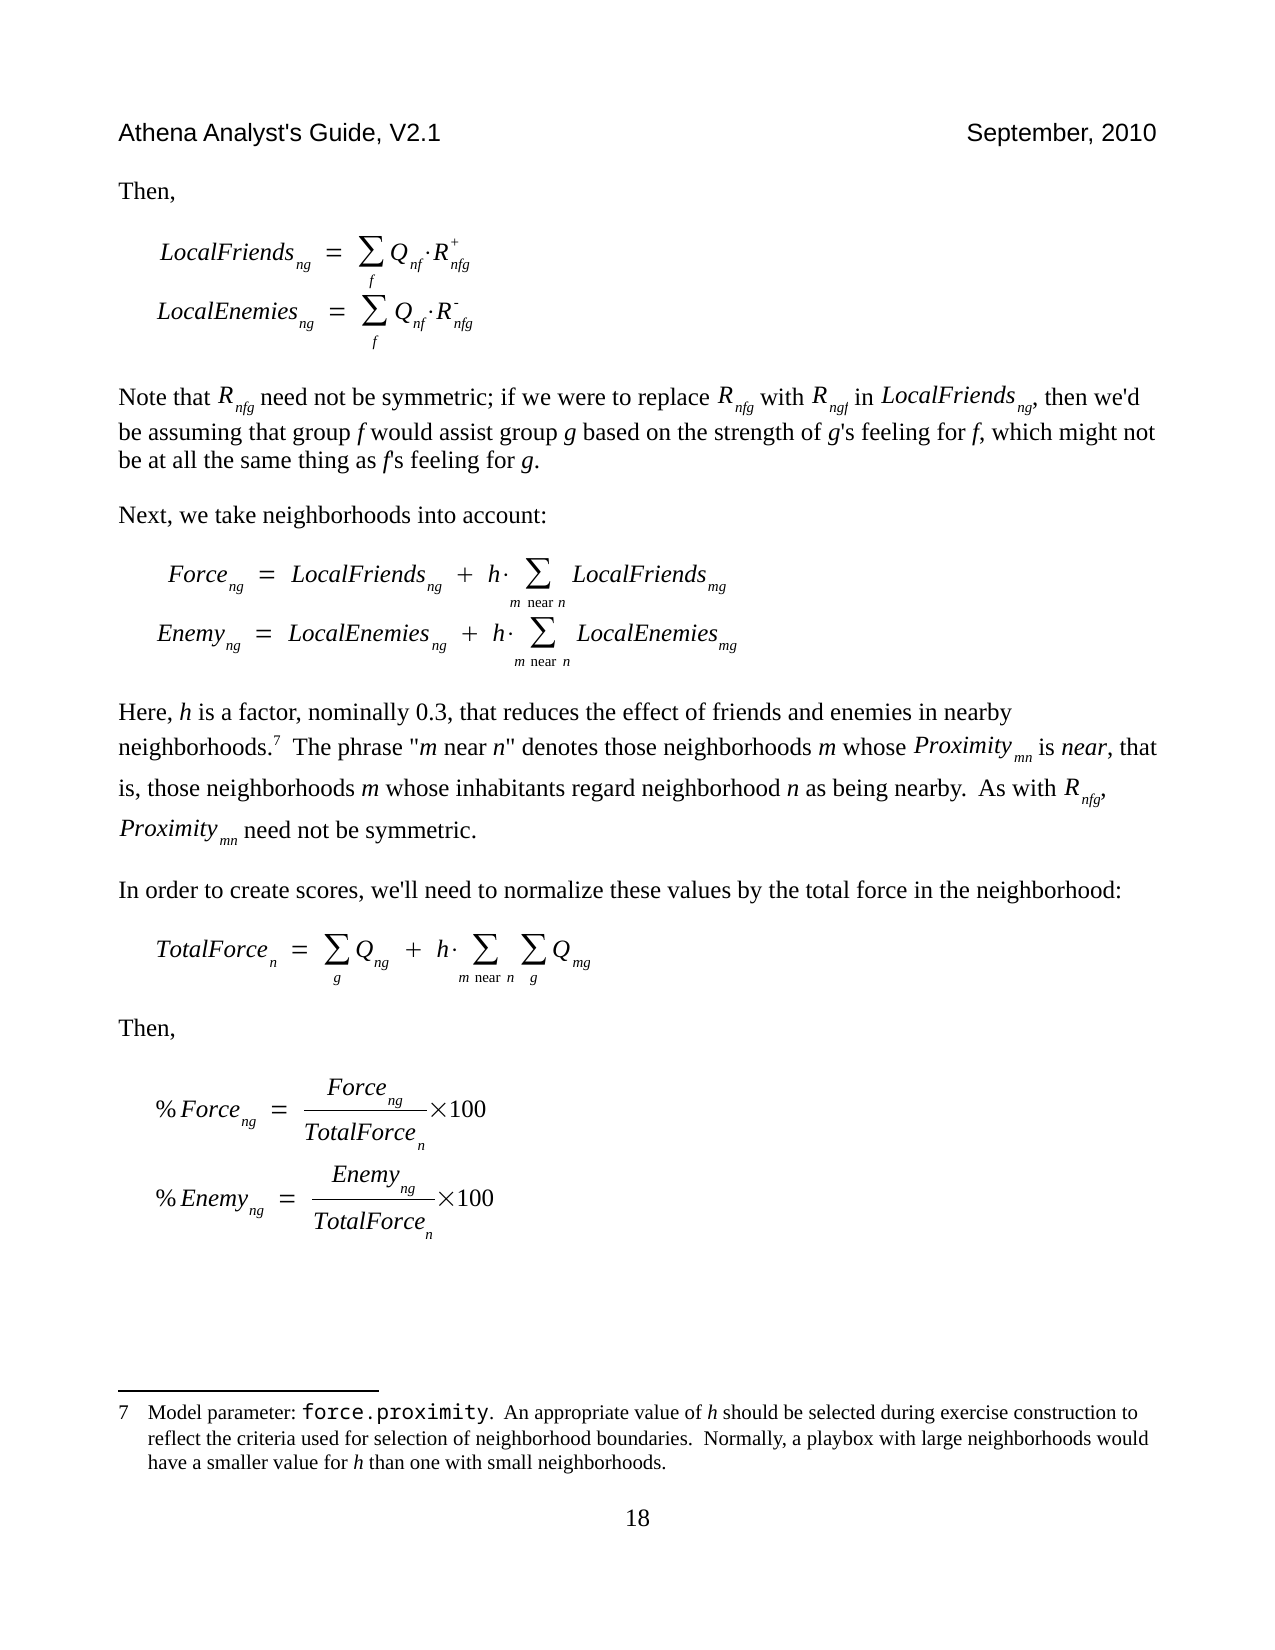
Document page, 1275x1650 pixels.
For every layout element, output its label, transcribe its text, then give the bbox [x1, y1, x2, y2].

text In order to create scores, we'll need to normalize these values by the total force in the neighborhood: [118, 876, 1157, 904]
text Note that need not be symmetric; if we were to replace with in , then we'd be assuming that group f would assist group g based on the strength of g's feeling for f, which might not be at all the same thing as f's feeling for g. [118, 375, 1157, 474]
text Then, [118, 176, 1157, 205]
text Here, h is a factor, nominally 0.3, that reduces the effect of friends and enemies in nearby neighborhoods. The phrase "m near n" denotes those neighborhoods m whose is near, that is, those neighborhoods m whose inhabitants regard neighborhood n as being nearby. As with , need not be symmetric. [118, 697, 1157, 850]
text Next, we take neighborhoods into account: [118, 500, 1157, 528]
text Model parameter: force.proximity. An appropriate value of h should be selected during exercise construction to reflect the criteria used for selection of neighborhood boundaries. Normally, a playbox with large neighborhoods would have a smaller value for h than one with small neighborhoods. [118, 1397, 1157, 1474]
text Then, [118, 1013, 1157, 1042]
